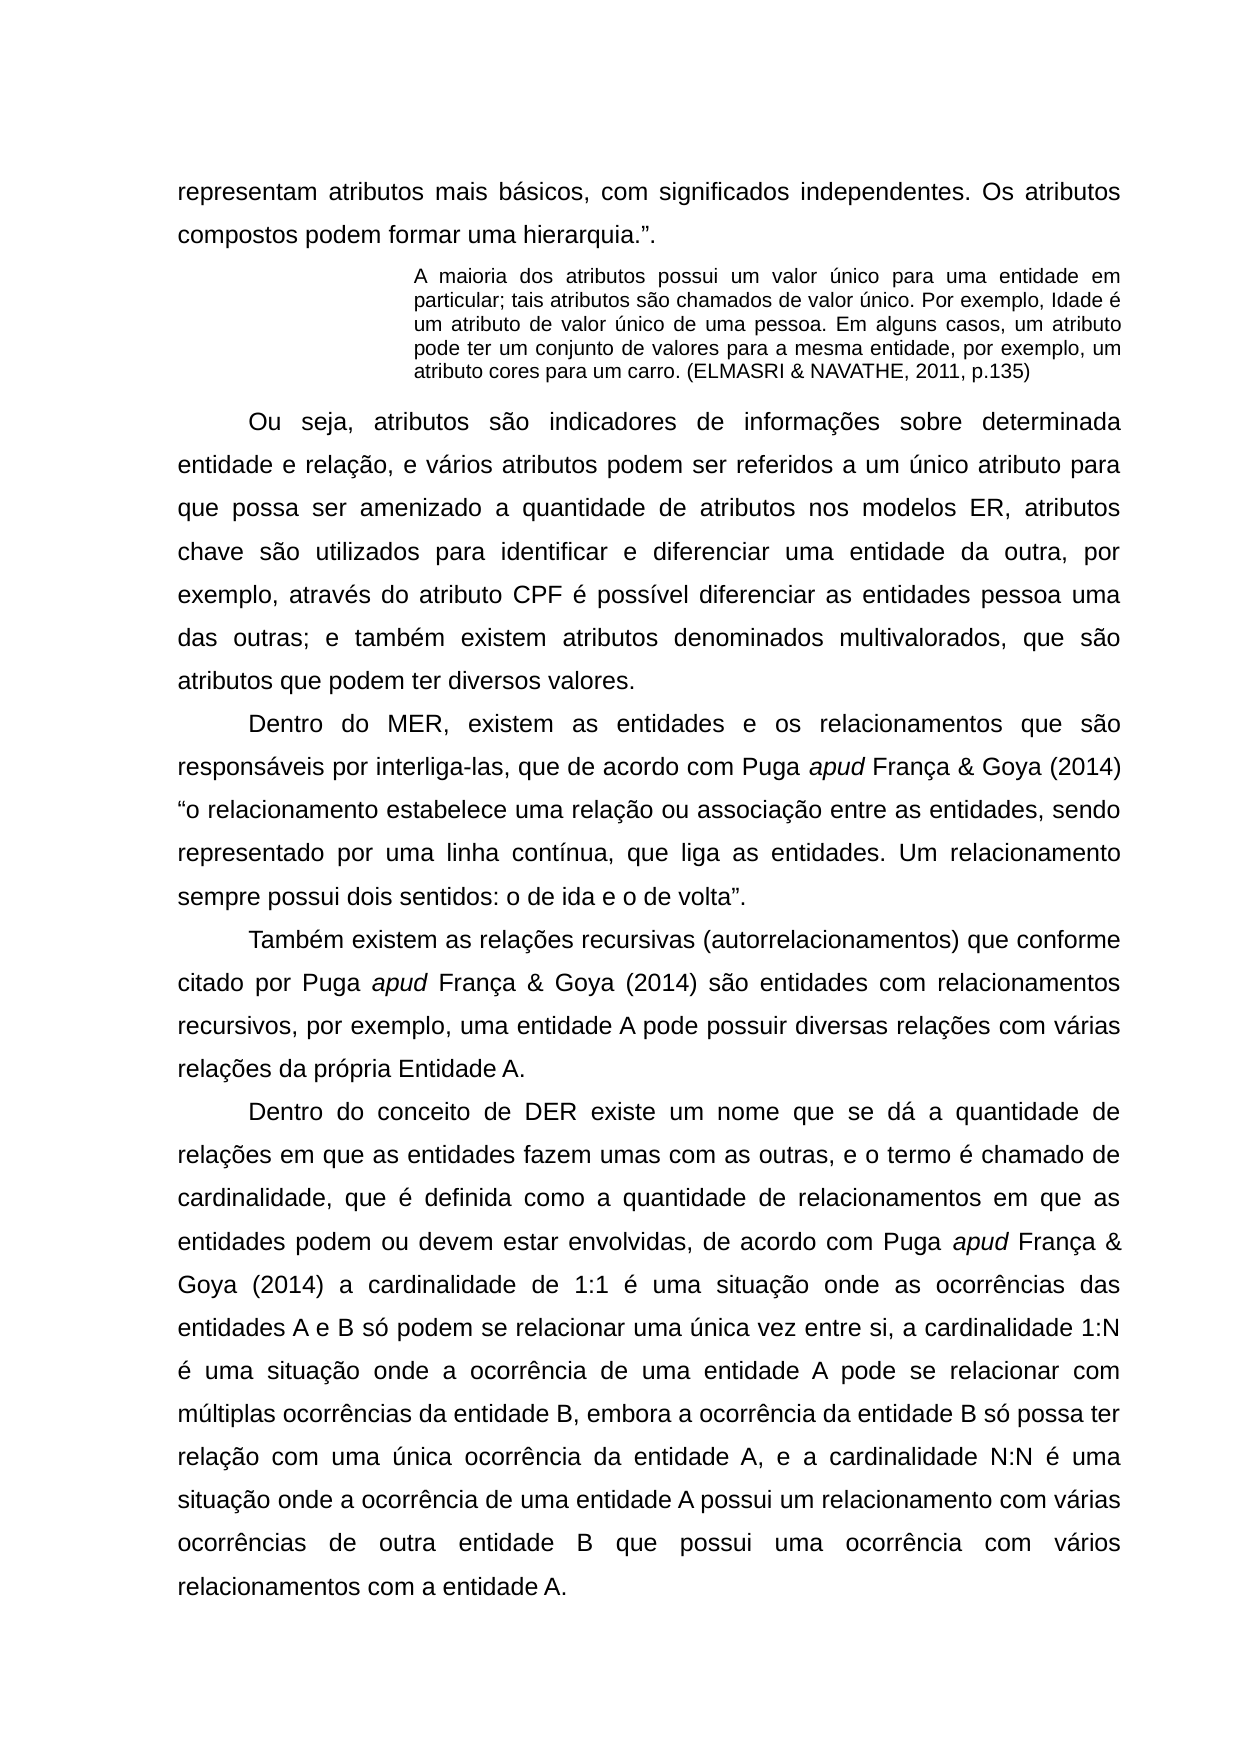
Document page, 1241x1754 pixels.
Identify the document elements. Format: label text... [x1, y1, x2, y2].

text Ou seja, atributos são indicadores de informações sobre determinada entidade e relação, e vários atributos podem ser referidos a um único atributo para que possa ser amenizado a quantidade de atributos nos modelos ER, atributos chave são utilizados para identificar e diferenciar uma entidade da outra, por exemplo, através do atributo CPF é possível diferenciar as entidades pessoa uma das outras; e também existem atributos denominados multivalorados, que são atributos que podem ter diversos valores. [177, 407, 1122, 695]
text Também existem as relações recursivas (autorrelacionamentos) que conforme citado por Puga apud França & Goya (2014) são entidades com relacionamentos recursivos, por exemplo, uma entidade A pode possuir diversas relações com várias relações da própria Entidade A. [177, 925, 1122, 1083]
text representam atributos mais básicos, com significados independentes. Os atributos compostos podem formar uma hierarquia.”. [177, 177, 1122, 249]
text A maioria dos atributos possui um valor único para uma entidade em particular; tais atributos são chamados de valor único. Por exemplo, Idade é um atributo de valor único de uma pessoa. Em alguns casos, um atributo pode ter um conjunto de valores para a mesma entidade, por exemplo, um atributo cores para um carro. (ELMASRI & NAVATHE, 2011, p.135) [413, 263, 1122, 383]
text Dentro do conceito de DER existe um nome que se dá a quantidade de relações em que as entidades fazem umas com as outras, e o termo é chamado de cardinalidade, que é definida como a quantidade de relacionamentos em que as entidades podem ou devem estar envolvidas, de acordo com Puga apud França & Goya (2014) a cardinalidade de 1:1 é uma situação onde as ocorrências das entidades A e B só podem se relacionar uma única vez entre si, a cardinalidade 1:N é uma situação onde a ocorrência de uma entidade A pode se relacionar com múltiplas ocorrências da entidade B, embora a ocorrência da entidade B só possa ter relação com uma única ocorrência da entidade A, e a cardinalidade N:N é uma situação onde a ocorrência de uma entidade A possui um relacionamento com várias ocorrências de outra entidade B que possui uma ocorrência com vários relacionamentos com a entidade A. [177, 1097, 1122, 1600]
text Dentro do MER, existem as entidades e os relacionamentos que são responsáveis por interliga-las, que de acordo com Puga apud França & Goya (2014) “o relacionamento estabelece uma relação ou associação entre as entidades, sendo representado por uma linha contínua, que liga as entidades. Um relacionamento sempre possui dois sentidos: o de ida e o de volta”. [177, 709, 1122, 910]
